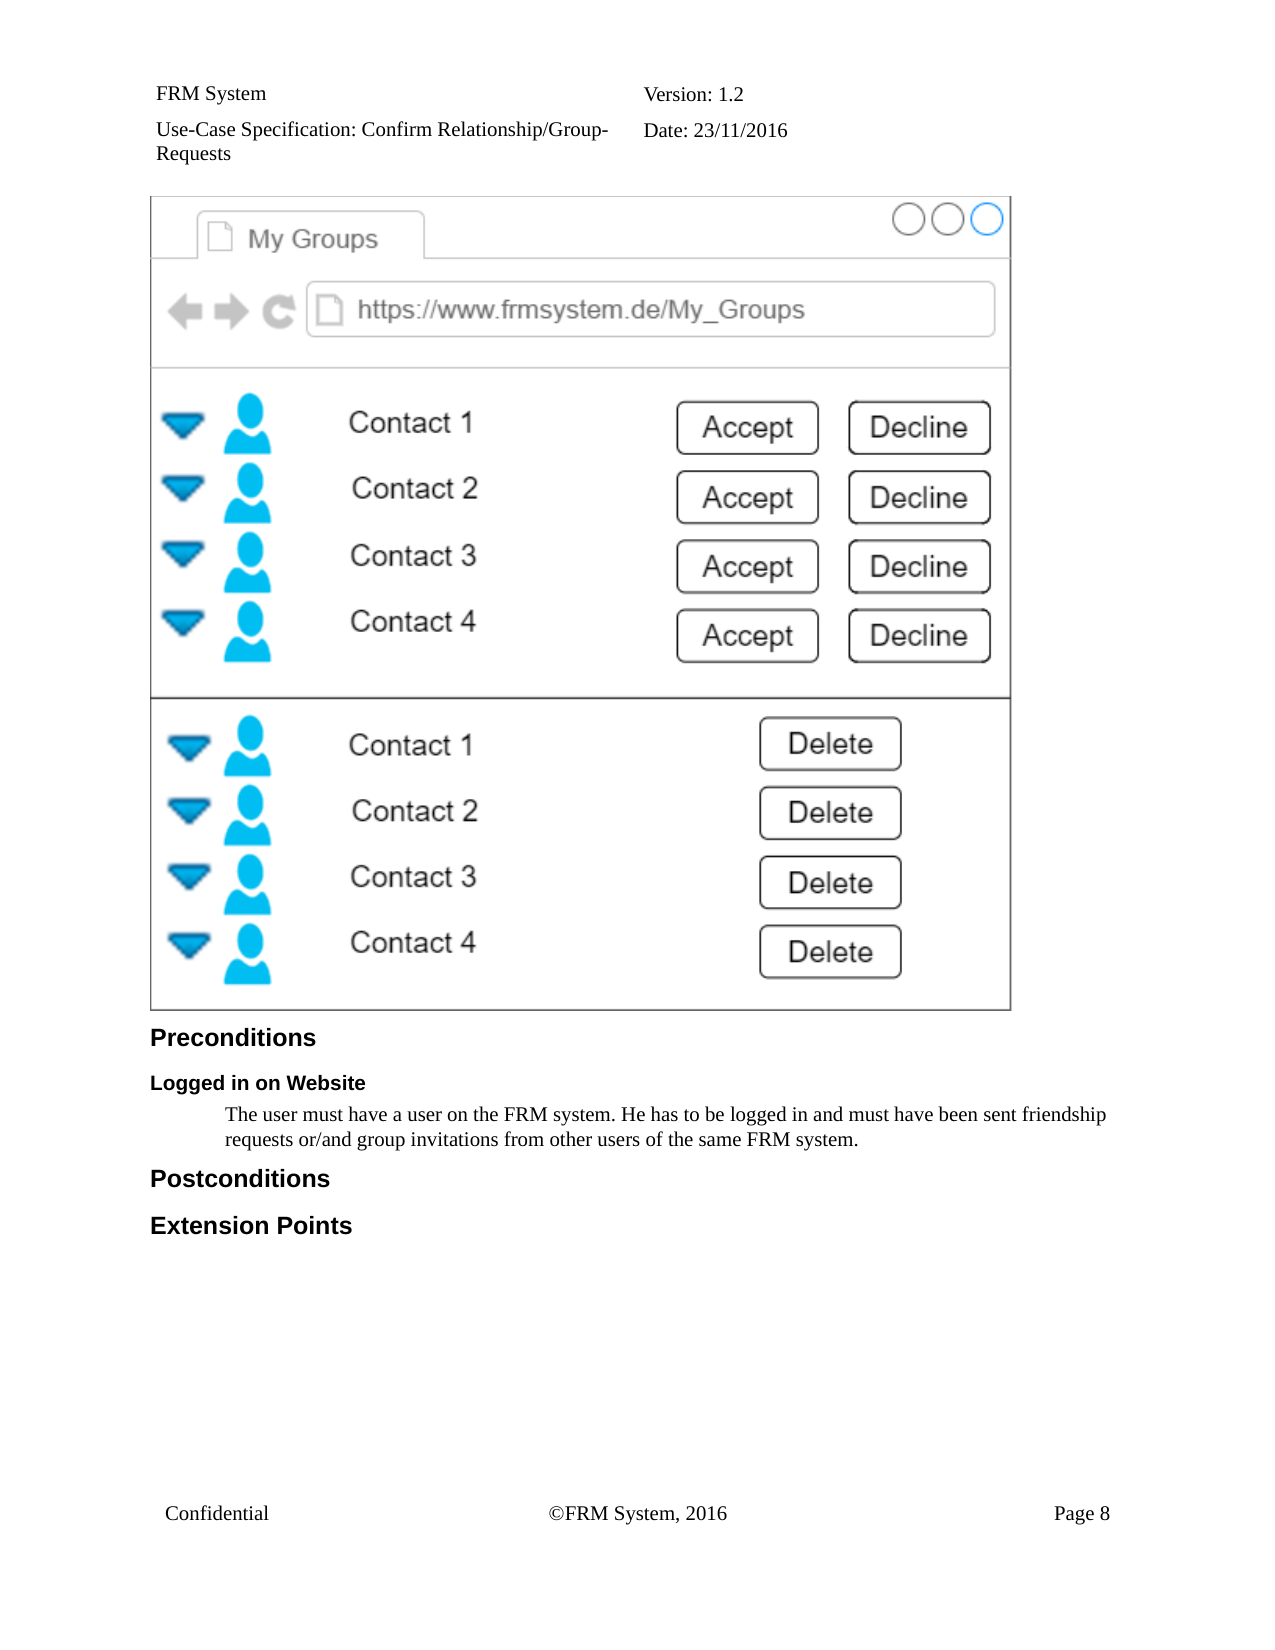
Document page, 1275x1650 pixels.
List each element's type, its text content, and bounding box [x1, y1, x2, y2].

subtitle Logged in on Website [150, 1070, 1125, 1095]
subtitle Extension Points [150, 1211, 1125, 1240]
subtitle Preconditions [150, 1023, 1125, 1051]
text The user must have a user on the FRM system. He has to be logged in and must have been sent friendship requests or/and group invitations from other users of the same FRM system. [225, 1101, 1125, 1151]
subtitle Postconditions [150, 1164, 1125, 1193]
